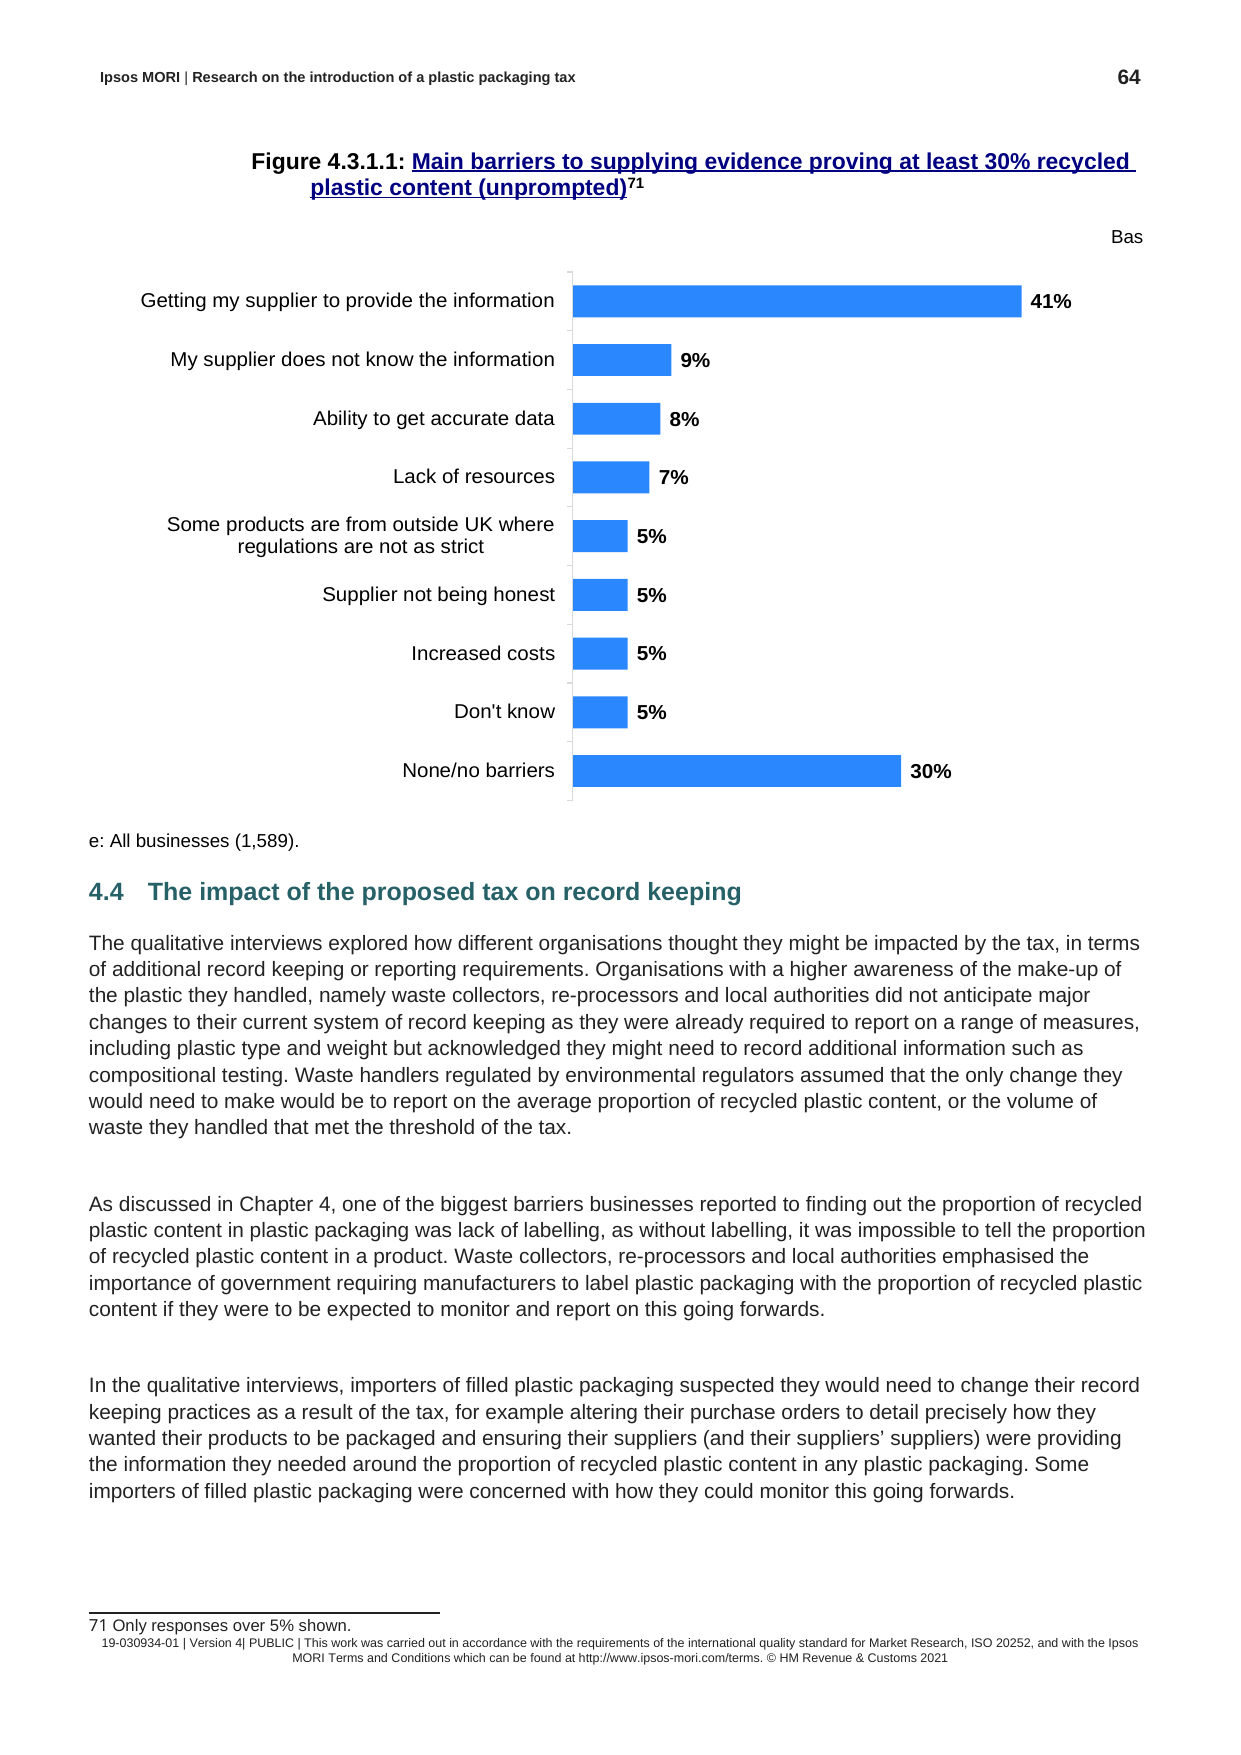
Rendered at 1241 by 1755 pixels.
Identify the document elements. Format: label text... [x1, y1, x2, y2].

list Only responses over 5% shown. [89, 1613, 1152, 1636]
text In the qualitative interviews, importers of filled plastic packaging suspected they would need to change their record keeping practices as a result of the tax, for example altering their purchase orders to detail precisely how they wanted their products to be packaged and ensuring their suppliers (and their suppliers’ suppliers) were providing the information they needed around the proportion of recycled plastic content in any plastic packaging. Some importers of filled plastic packaging were concerned with how they could monitor this going forwards. [89, 1373, 1152, 1503]
text As discussed in Chapter 4, one of the biggest barriers businesses reported to finding out the proportion of recycled plastic content in plastic packaging was lack of labelling, as without labelling, it was impossible to tell the proportion of recycled plastic content in a product. Waste collectors, re-processors and local authorities emphasised the importance of government requiring manufacturers to label plastic packaging with the proportion of recycled plastic content if they were to be expected to monitor and report on this going forwards. [89, 1191, 1152, 1321]
list Main barriers to supplying evidence proving at least 30% recycled plastic content (unprompted) [251, 148, 1152, 200]
subtitle The impact of the proposed tax on record keeping [89, 877, 1152, 906]
subtitle Base: All businesses (1,589). [89, 225, 1152, 852]
text The qualitative interviews explored how different organisations thought they might be impacted by the tax, in terms of additional record keeping or reporting requirements. Organisations with a higher awareness of the make-up of the plastic they handled, namely waste collectors, re-processors and local authorities did not anticipate major changes to their current system of record keeping as they were already required to report on a range of measures, including plastic type and weight but acknowledged they might need to record additional information such as compositional testing. Waste handlers regulated by environmental regulators assumed that the only change they would need to make would be to report on the average proportion of recycled plastic content, or the volume of waste they handled that met the threshold of the tax. [89, 931, 1152, 1139]
